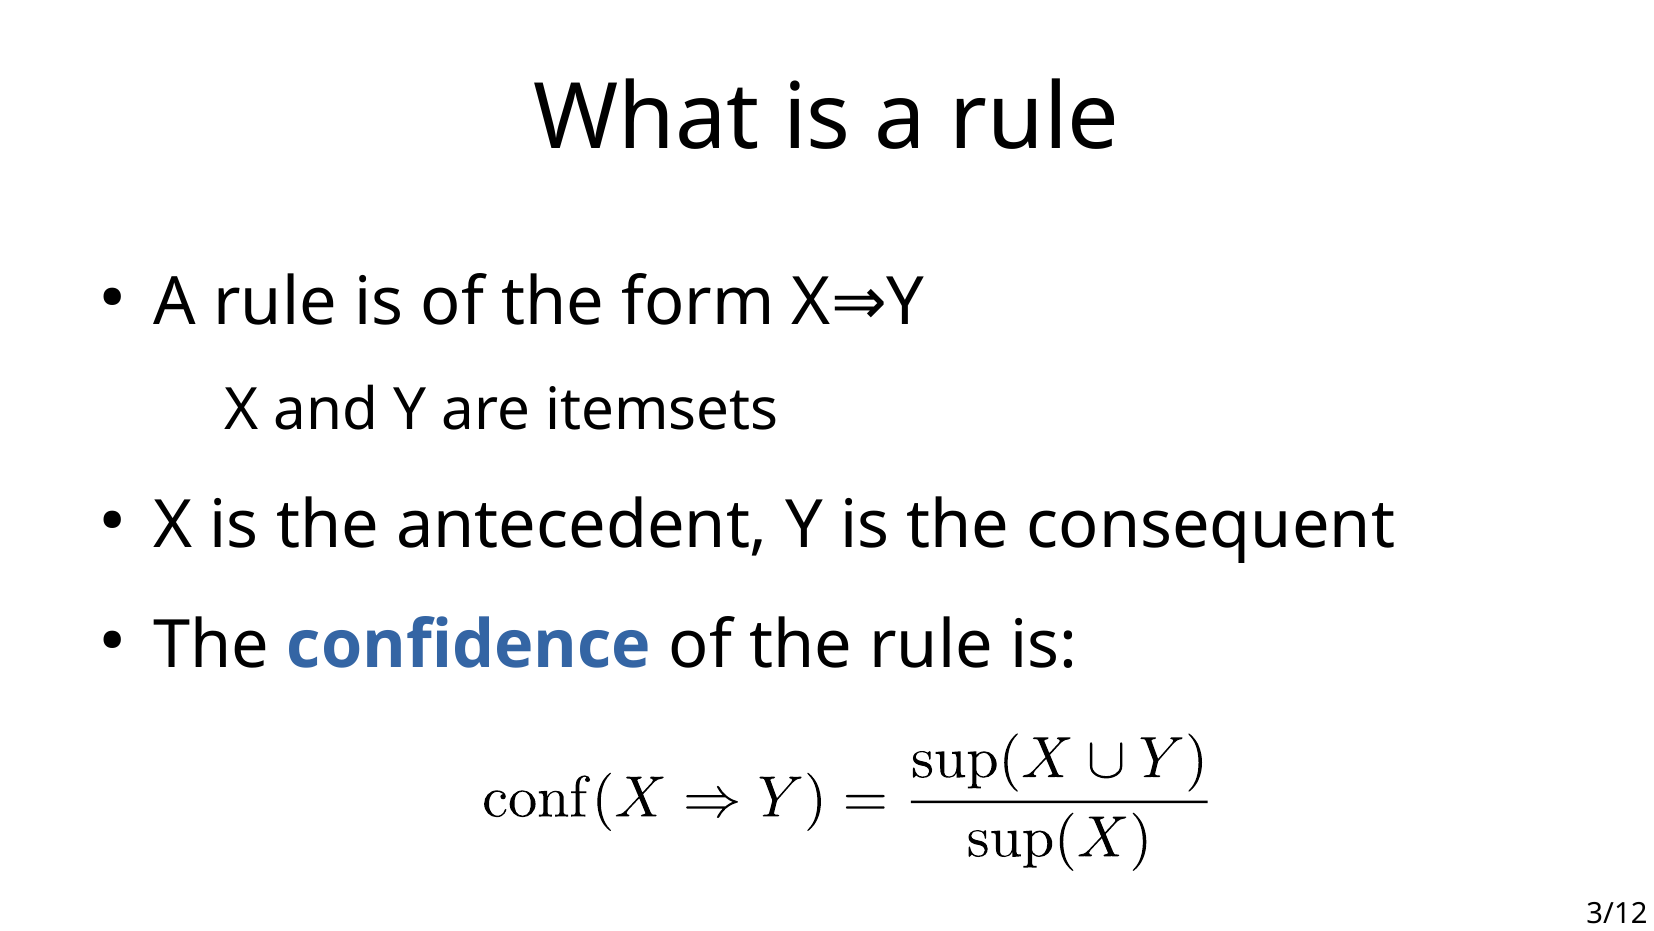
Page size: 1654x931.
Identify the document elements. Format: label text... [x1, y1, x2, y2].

title What is a rule [82, 1, 1571, 226]
text_box [482, 733, 1208, 871]
list A rule is of the form X⇒Y X and Y are itemsets X is the antecedent, Y is the consequent The confidence of the rule is: [82, 253, 1571, 793]
